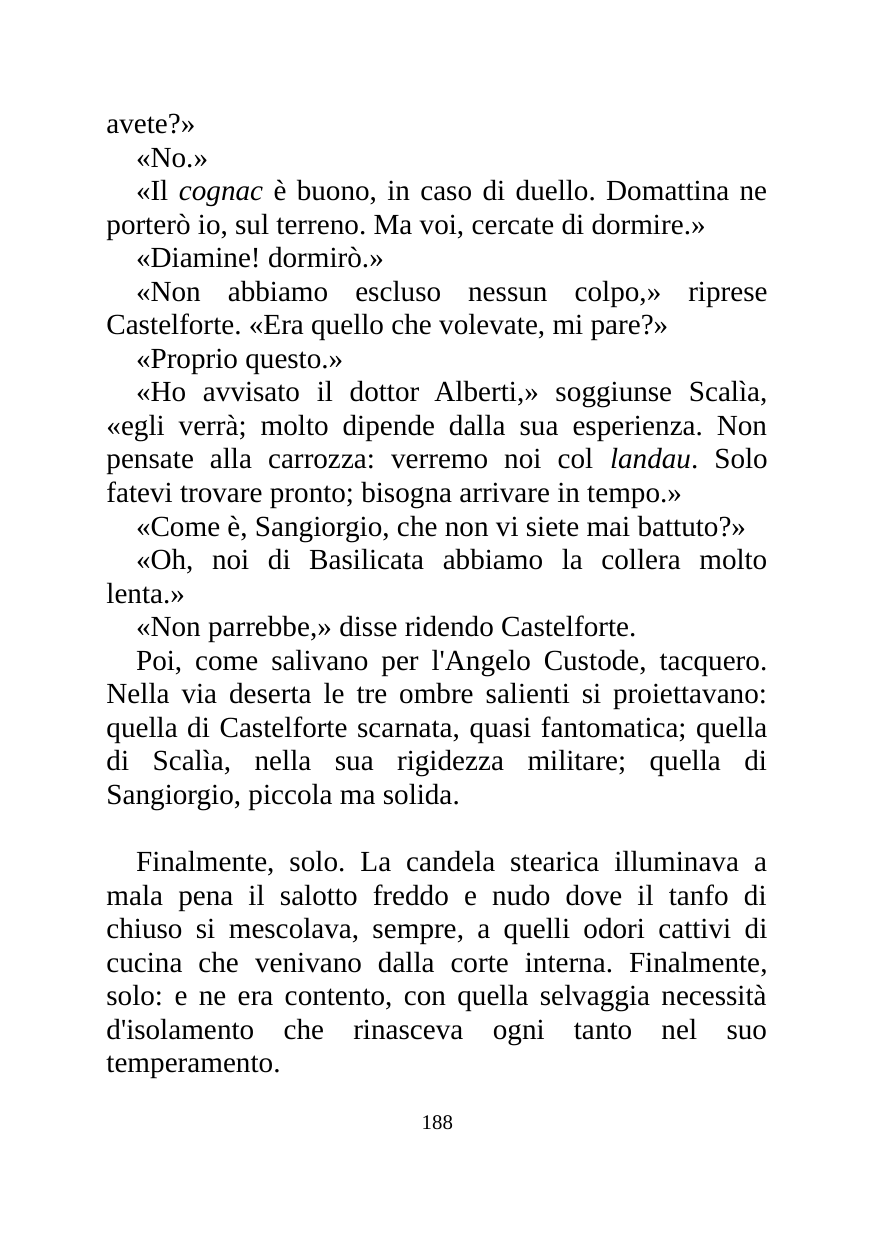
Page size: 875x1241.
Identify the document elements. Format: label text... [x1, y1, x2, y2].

text «Non abbiamo escluso nessun colpo,» riprese Castelforte. «Era quello che volevate, mi pare?» [106, 274, 768, 341]
text «Il cognac è buono, in caso di duello. Domattina ne porterò io, sul terreno. Ma voi, cercate di dormire.» [106, 173, 768, 240]
text «Come è, Sangiorgio, che non vi siete mai battuto?» [106, 509, 768, 542]
text «Proprio questo.» [106, 341, 768, 374]
text avete?» [106, 106, 768, 140]
text «Non parrebbe,» disse ridendo Castelforte. [106, 609, 768, 643]
text «Diamine! dormirò.» [106, 240, 768, 274]
text «No.» [106, 140, 768, 173]
text «Ho avvisato il dottor Alberti,» soggiunse Scalìa, «egli verrà; molto dipende dalla sua esperienza. Non pensate alla carrozza: verremo noi col landau. Solo fatevi trovare pronto; bisogna arrivare in tempo.» [106, 374, 768, 509]
text «Oh, noi di Basilicata abbiamo la collera molto lenta.» [106, 542, 768, 609]
text Poi, come salivano per l'Angelo Custode, tacquero. Nella via deserta le tre ombre salienti si proiettavano: quella di Castelforte scarnata, quasi fantomatica; quella di Scalìa, nella sua rigidezza militare; quella di Sangiorgio, piccola ma solida. [106, 643, 768, 811]
text Finalmente, solo. La candela stearica illuminava a mala pena il salotto freddo e nudo dove il tanfo di chiuso si mescolava, sempre, a quelli odori cattivi di cucina che venivano dalla corte interna. Finalmente, solo: e ne era contento, con quella selvaggia necessità d'isolamento che rinasceva ogni tanto nel suo temperamento. [106, 844, 768, 1079]
